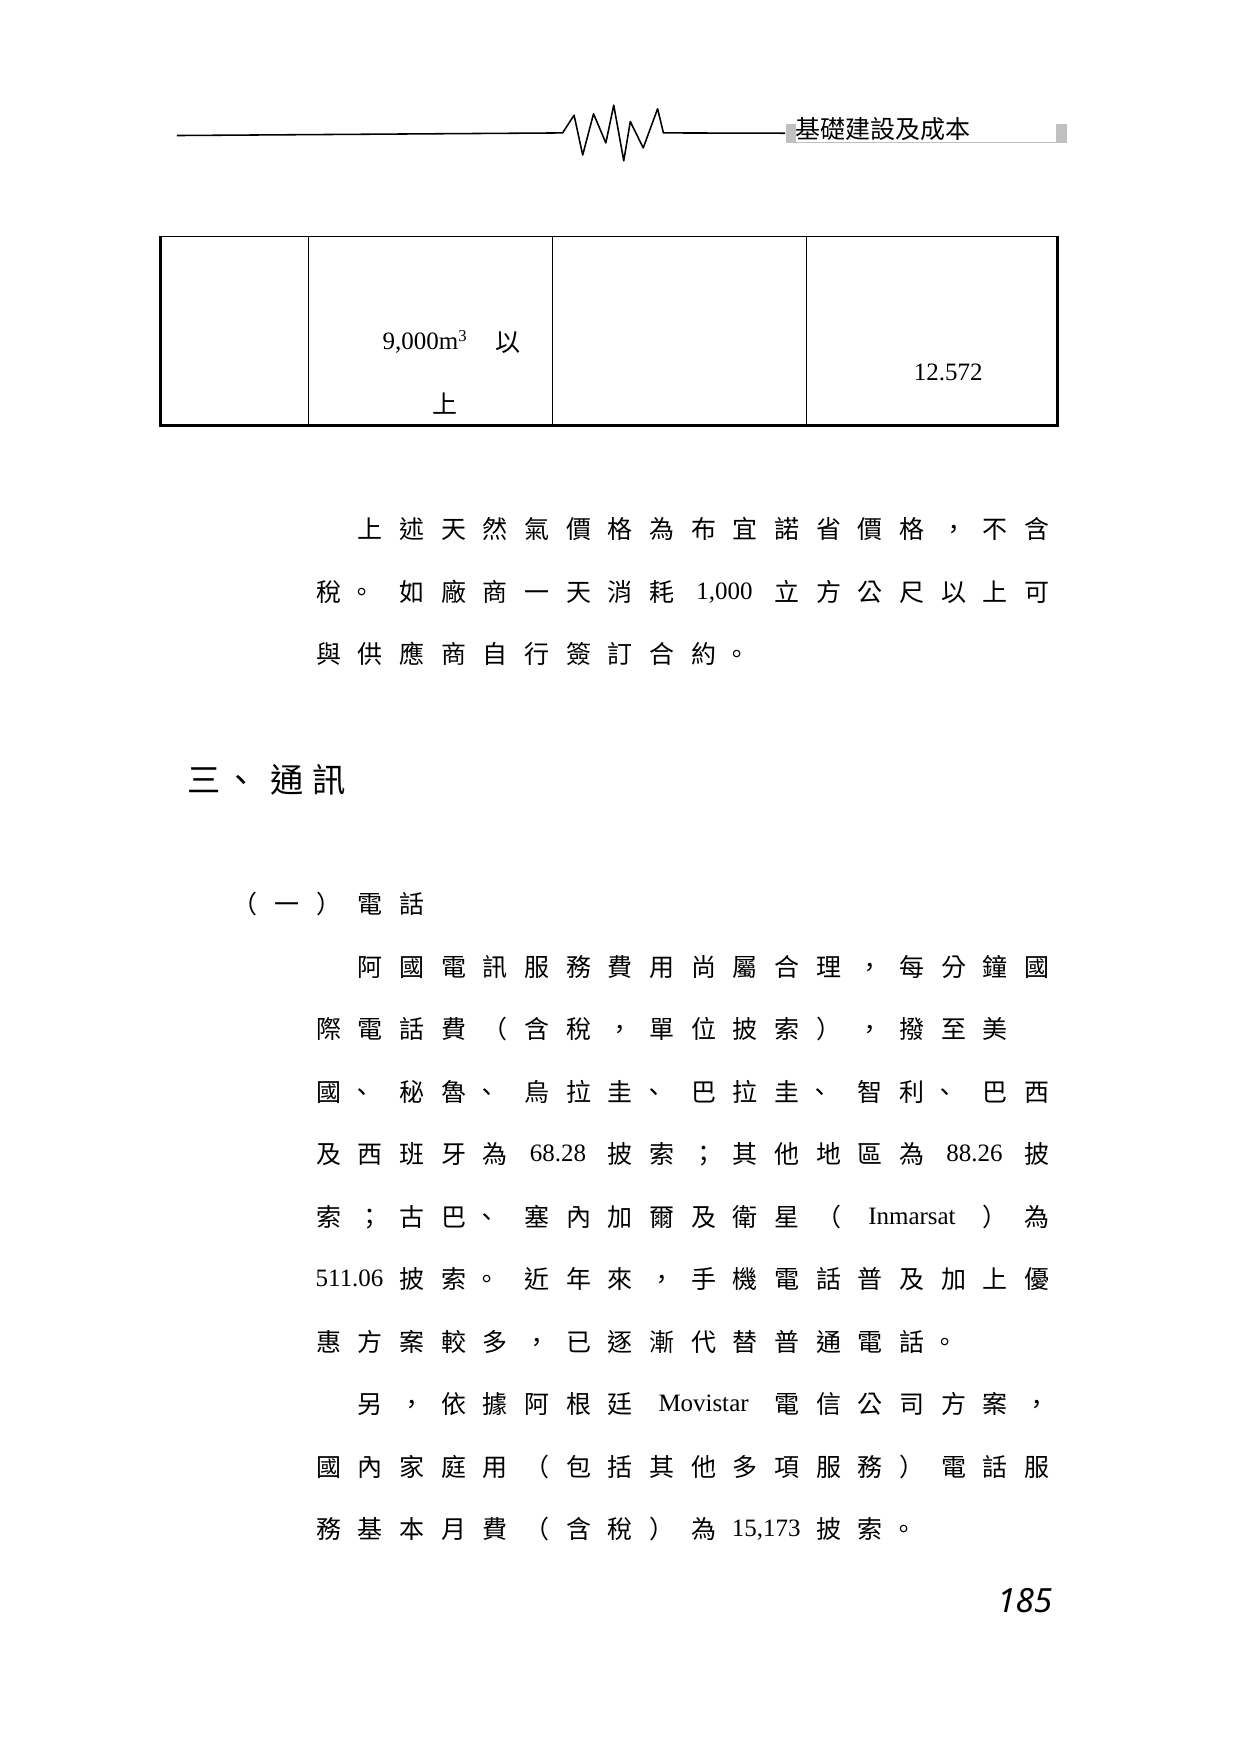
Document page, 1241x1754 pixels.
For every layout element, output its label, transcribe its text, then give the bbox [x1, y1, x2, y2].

text 三、通訊 [183, 736, 1058, 799]
text 阿國電訊服務費用尚屬合理，每分鐘國際電話費（含稅，單位披索），撥至美國、秘魯、烏拉圭、巴拉圭、智利、巴西及西班牙為68.28披索；其他地區為88.26披索；古巴、塞內加爾及衛星（Inmarsat）為511.06披索。近年來，手機電話普及加上優惠方案較多，已逐漸代替普通電話。 [281, 924, 1058, 1361]
table_cell [162, 237, 308, 424]
table_cell [553, 237, 806, 424]
table_cell 9,000m3以上 [309, 237, 552, 424]
text 另，依據阿根廷Movistar電信公司方案，國內家庭用（包括其他多項服務）電話服務基本月費（含稅）為15,173披索。 [281, 1361, 1058, 1549]
table_cell 12.572 [807, 237, 1056, 424]
text （一）電話 [207, 861, 1058, 924]
text 上述天然氣價格為布宜諾省價格，不含稅。如廠商一天消耗1,000立方公尺以上可與供應商自行簽訂合約。 [281, 486, 1058, 674]
